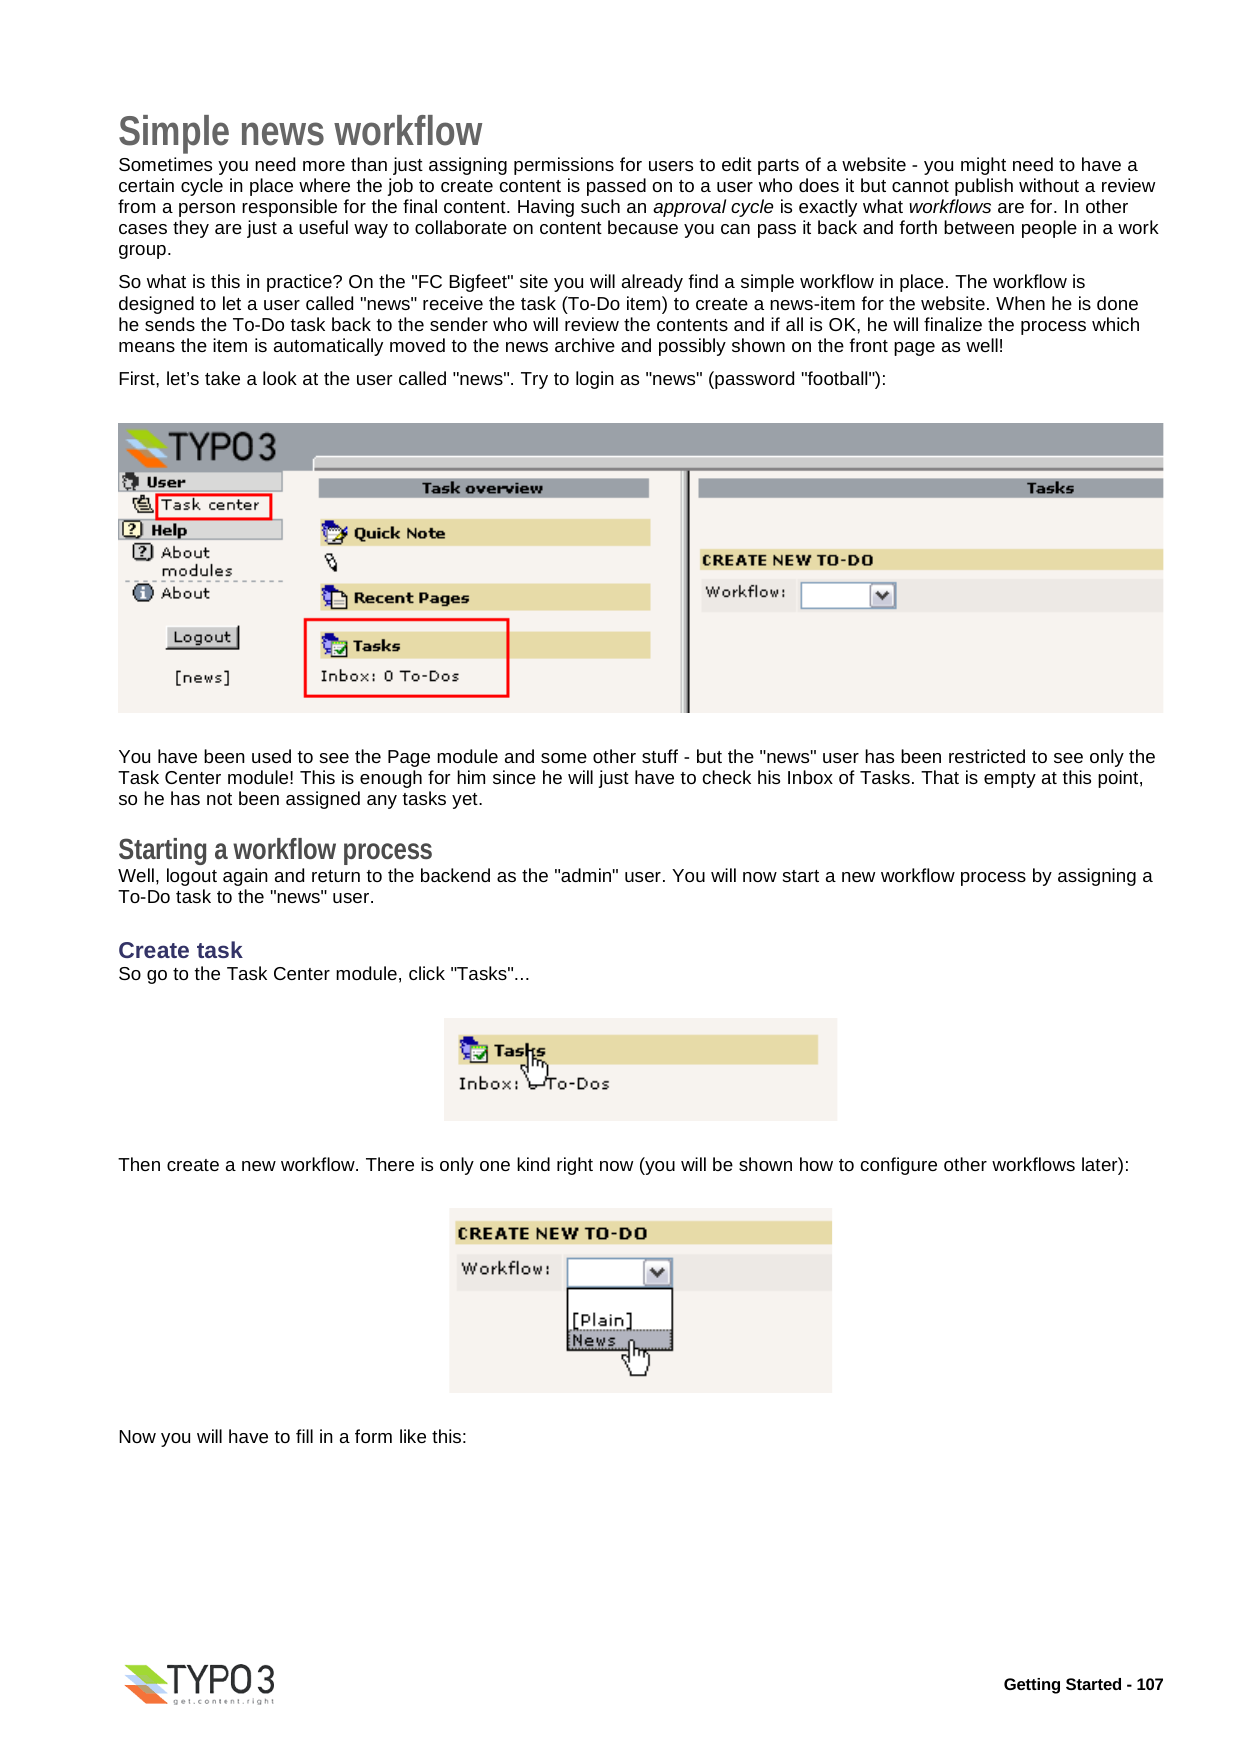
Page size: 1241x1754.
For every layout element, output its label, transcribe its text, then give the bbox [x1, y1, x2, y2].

text So go to the Task Center module, click "Tasks"... [118, 963, 1163, 984]
subtitle Starting a workflow process [118, 833, 1163, 866]
text Now you will have to fill in a form like this: [118, 1426, 1163, 1447]
text You have been used to see the Page module and some other stuff - but the "news" user has been restricted to see only the Task Center module! This is enough for him since he will just have to check his Inbox of Tasks. That is empty at this point, so he has not been assigned any tasks yet. [118, 746, 1163, 809]
picture [449, 1208, 833, 1393]
text First, let’s take a look at the user called "news". Try to login as "news" (password "football"): [118, 369, 1163, 390]
subtitle Simple news workflow [118, 106, 1163, 154]
picture [118, 423, 1164, 713]
text Then create a new workflow. There is only one kind right now (you will be shown how to configure other workflows later): [118, 1154, 1163, 1175]
text Sometimes you need more than just assigning permissions for users to edit parts of a website - you might need to have a certain cycle in place where the job to create content is passed on to a user who does it but cannot publish without a review from a person responsible for the final content. Having such an approval cycle is exactly what workflows are for. In other cases they are just a useful way to collaborate on content because you can pass it back and forth between people in a work group. [118, 154, 1163, 259]
text Well, logout again and return to the backend as the "admin" user. You will now start a new workflow process by assigning a To-Do task to the "news" user. [118, 866, 1163, 908]
text So what is this in practice? On the "FC Bigfeet" site you will already find a simple workflow in place. The workflow is designed to let a user called "news" receive the task (To-Do item) to create a news-item for the website. When he is done he sends the To-Do task back to the sender who will review the contents and if all is OK, he will finalize the process which means the item is automatically moved to the news archive and possibly shown on the front page as well! [118, 272, 1163, 356]
picture [444, 1018, 838, 1121]
subtitle Create task [118, 937, 1163, 963]
picture [119, 1659, 280, 1710]
